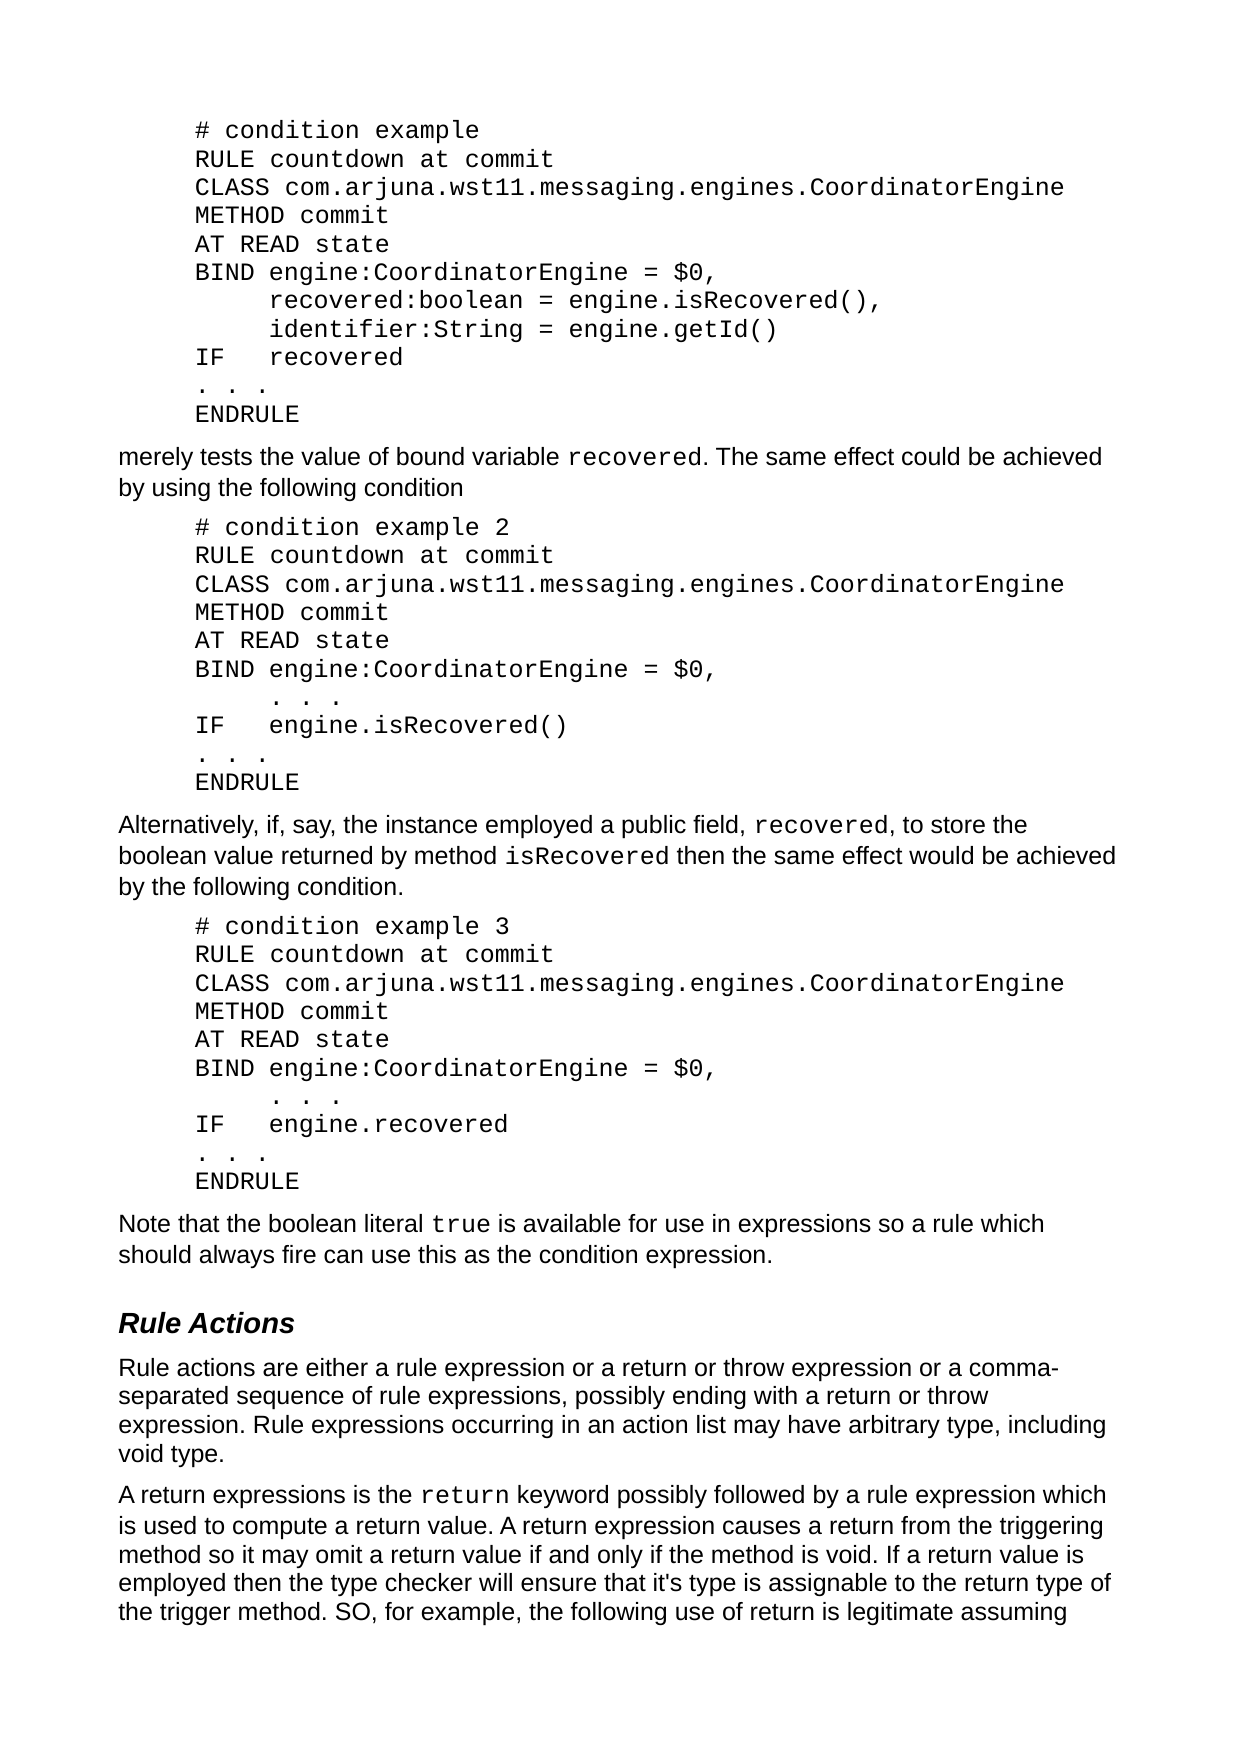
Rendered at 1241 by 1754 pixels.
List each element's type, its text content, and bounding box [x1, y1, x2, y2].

subtitle Rule Actions [118, 1306, 1122, 1340]
text Rule actions are either a rule expression or a return or throw expression or a comma-separated sequence of rule expressions, possibly ending with a return or throw expression. Rule expressions occurring in an action list may have arbitrary type, including void type. [118, 1352, 1122, 1467]
text Alternatively, if, say, the instance employed a public field, recovered, to store the boolean value returned by method isRecovered then the same effect would be achieved by the following condition. [118, 810, 1122, 901]
text # condition example 2 RULE countdown at commit CLASS com.arjuna.wst11.messaging.engines.CoordinatorEngine METHOD commit AT READ state BIND engine:CoordinatorEngine = $0, . . . IF engine.isRecovered() . . . ENDRULE [194, 514, 1122, 798]
text # condition example RULE countdown at commit CLASS com.arjuna.wst11.messaging.engines.CoordinatorEngine METHOD commit AT READ state BIND engine:CoordinatorEngine = $0, recovered:boolean = engine.isRecovered(), identifier:String = engine.getId() IF recovered . . . ENDRULE [194, 118, 1122, 430]
text A return expressions is the return keyword possibly followed by a rule expression which is used to compute a return value. A return expression causes a return from the triggering method so it may omit a return value if and only if the method is void. If a return value is employed then the type checker will ensure that it's type is assignable to the return type of the trigger method. SO, for example, the following use of return is legitimate assuming [118, 1480, 1122, 1626]
text Note that the boolean literal true is available for use in expressions so a rule which should always fire can use this as the condition expression. [118, 1209, 1122, 1269]
text # condition example 3 RULE countdown at commit CLASS com.arjuna.wst11.messaging.engines.CoordinatorEngine METHOD commit AT READ state BIND engine:CoordinatorEngine = $0, . . . IF engine.recovered . . . ENDRULE [194, 913, 1122, 1197]
text merely tests the value of bound variable recovered. The same effect could be achieved by using the following condition [118, 442, 1122, 502]
